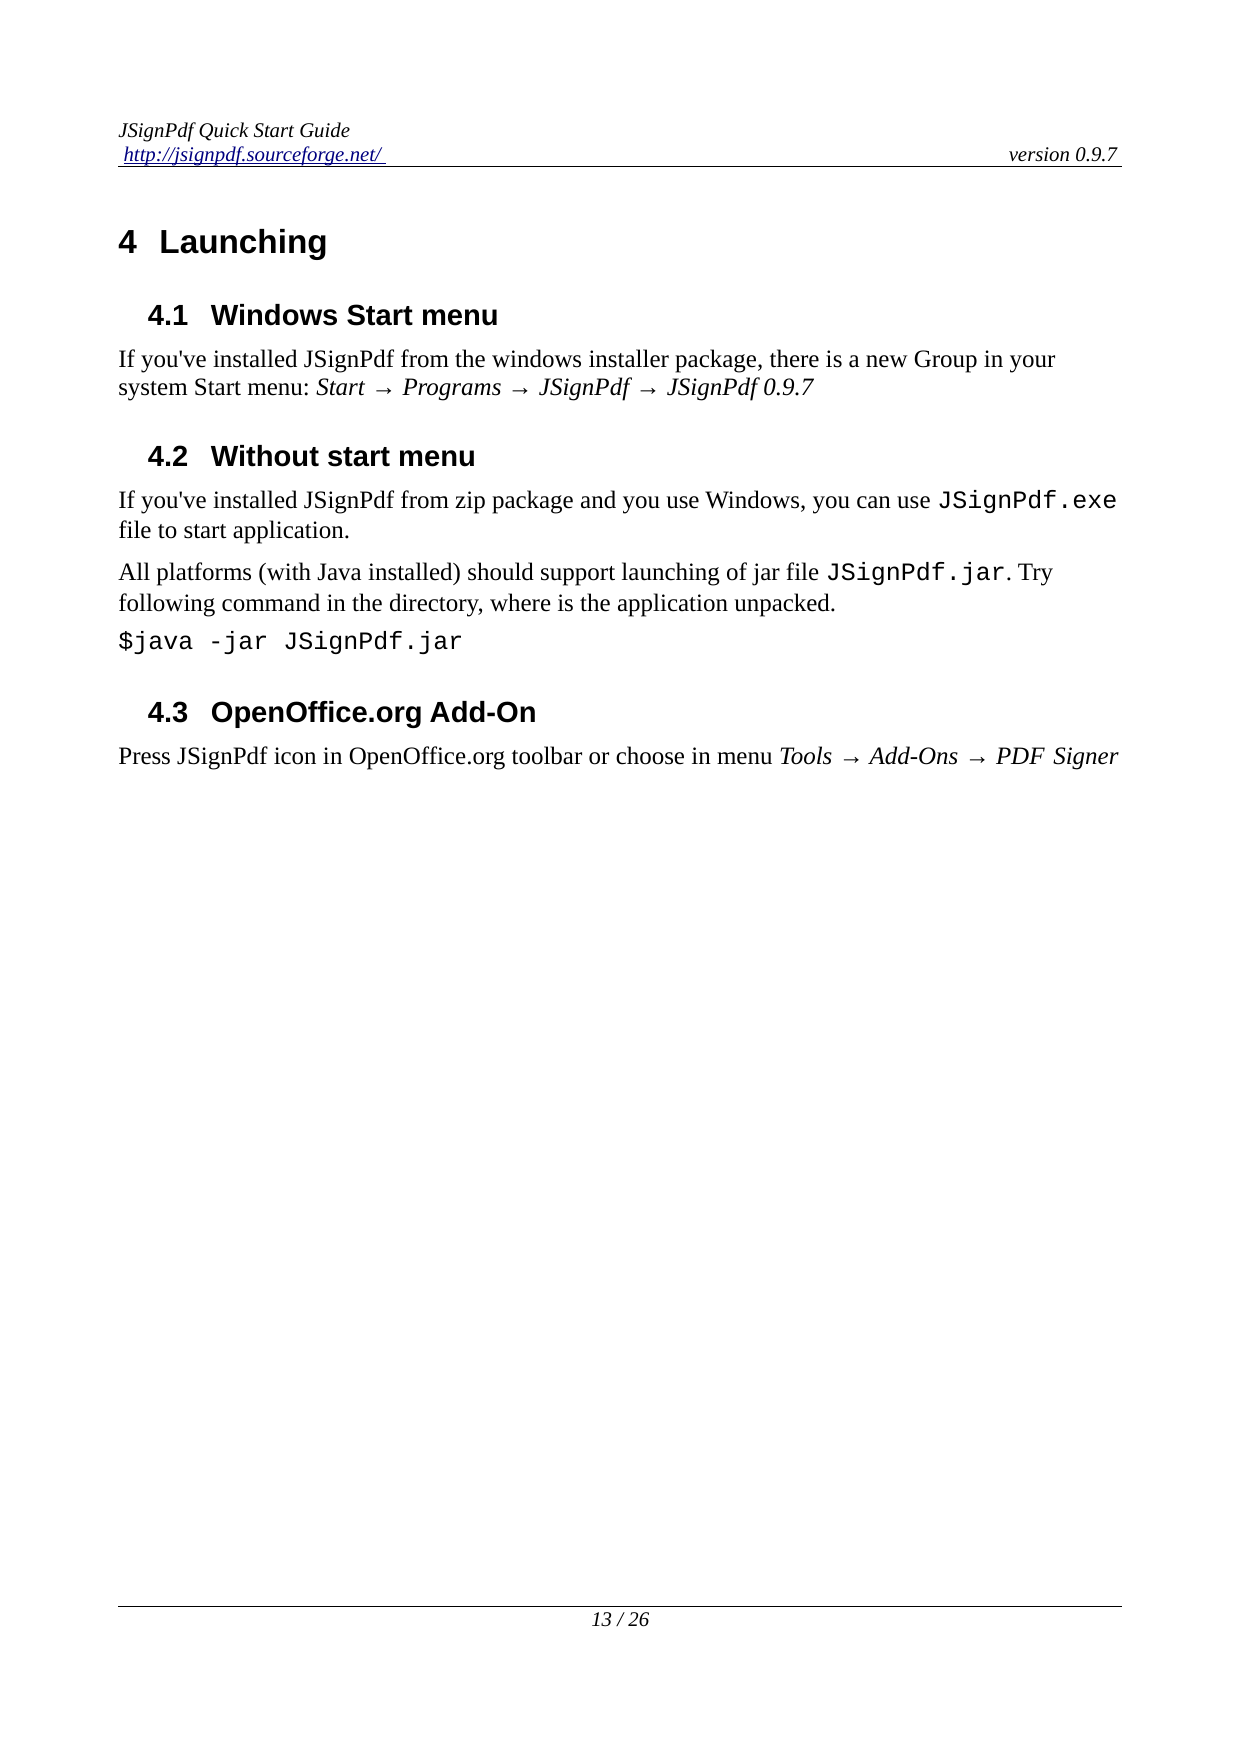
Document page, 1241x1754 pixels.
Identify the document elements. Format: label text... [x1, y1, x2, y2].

subtitle OpenOffice.org Add-On [148, 695, 1116, 728]
text If you've installed JSignPdf from the windows installer package, there is a new Group in your system Start menu: Start → Programs → JSignPdf → JSignPdf 0.9.7 [118, 344, 1122, 401]
subtitle Without start menu [148, 439, 1116, 472]
text Press JSignPdf icon in OpenOffice.org toolbar or choose in menu Tools → Add-Ons → PDF Signer [118, 741, 1122, 769]
text All platforms (with Java installed) should support launching of jar file JSignPdf.jar. Try following command in the directory, where is the application unpacked. [118, 557, 1122, 616]
text If you've installed JSignPdf from zip package and you use Windows, you can use JSignPdf.exe file to start application. [118, 485, 1122, 544]
text $java -jar JSignPdf.jar [118, 629, 1122, 657]
subtitle Windows Start menu [148, 298, 1116, 331]
subtitle Launching [118, 222, 1122, 260]
